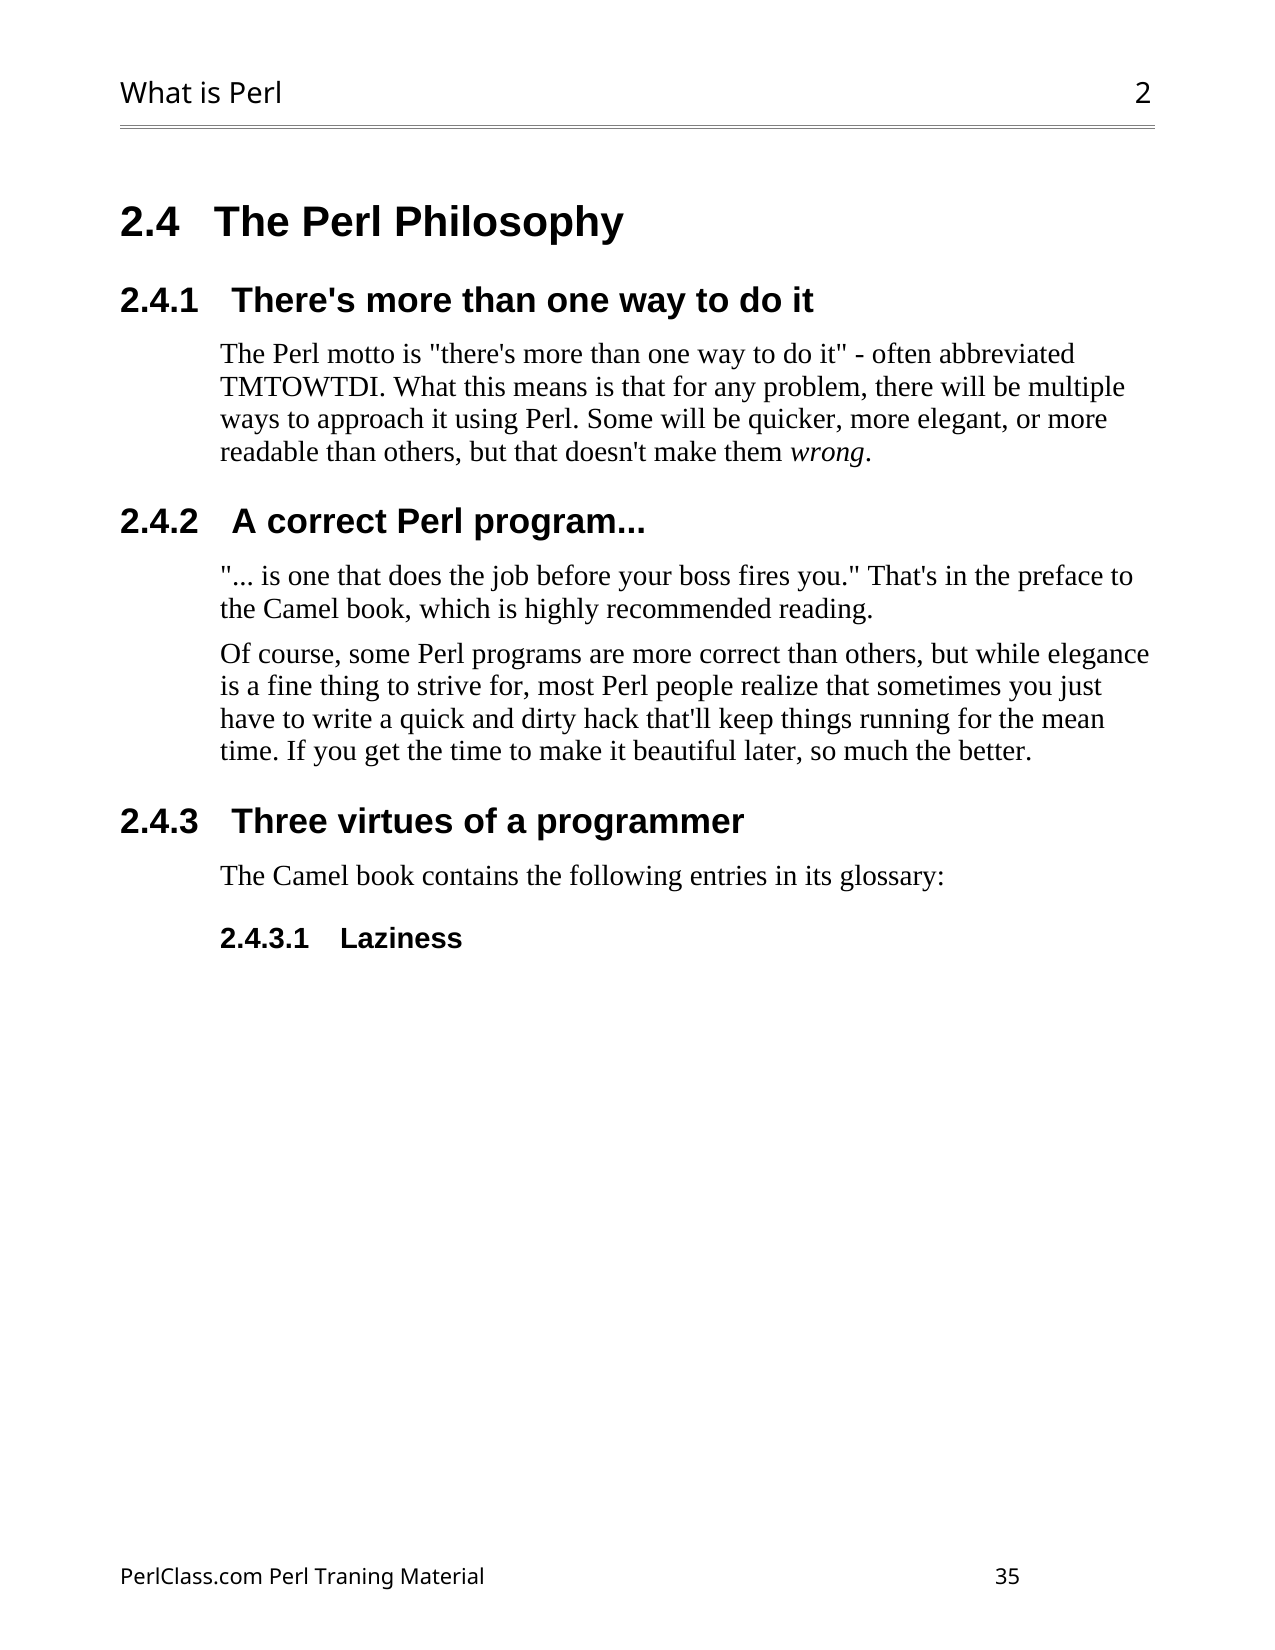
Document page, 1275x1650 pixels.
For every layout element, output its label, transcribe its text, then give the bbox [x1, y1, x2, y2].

text "... is one that does the job before your boss fires you." That's in the preface to the Camel book, which is highly recommended reading. [220, 559, 1155, 624]
subtitle The Perl Philosophy [120, 190, 1155, 246]
text Of course, some Perl programs are more correct than others, but while elegance is a fine thing to strive for, most Perl people realize that sometimes you just have to write a quick and dirty hack that'll keep things running for the mean time. If you get the time to make it beautiful later, so much the better. [220, 637, 1155, 767]
subtitle There's more than one way to do it [120, 273, 1155, 319]
subtitle Three virtues of a programmer [120, 794, 1155, 841]
subtitle A correct Perl program... [120, 494, 1155, 541]
text The Camel book contains the following entries in its glossary: [220, 859, 1155, 891]
subtitle Laziness [220, 916, 1155, 955]
text The Perl motto is "there's more than one way to do it" - often abbreviated TMTOWTDI. What this means is that for any problem, there will be multiple ways to approach it using Perl. Some will be quicker, more elegant, or more readable than others, but that doesn't make them wrong. [220, 338, 1155, 468]
